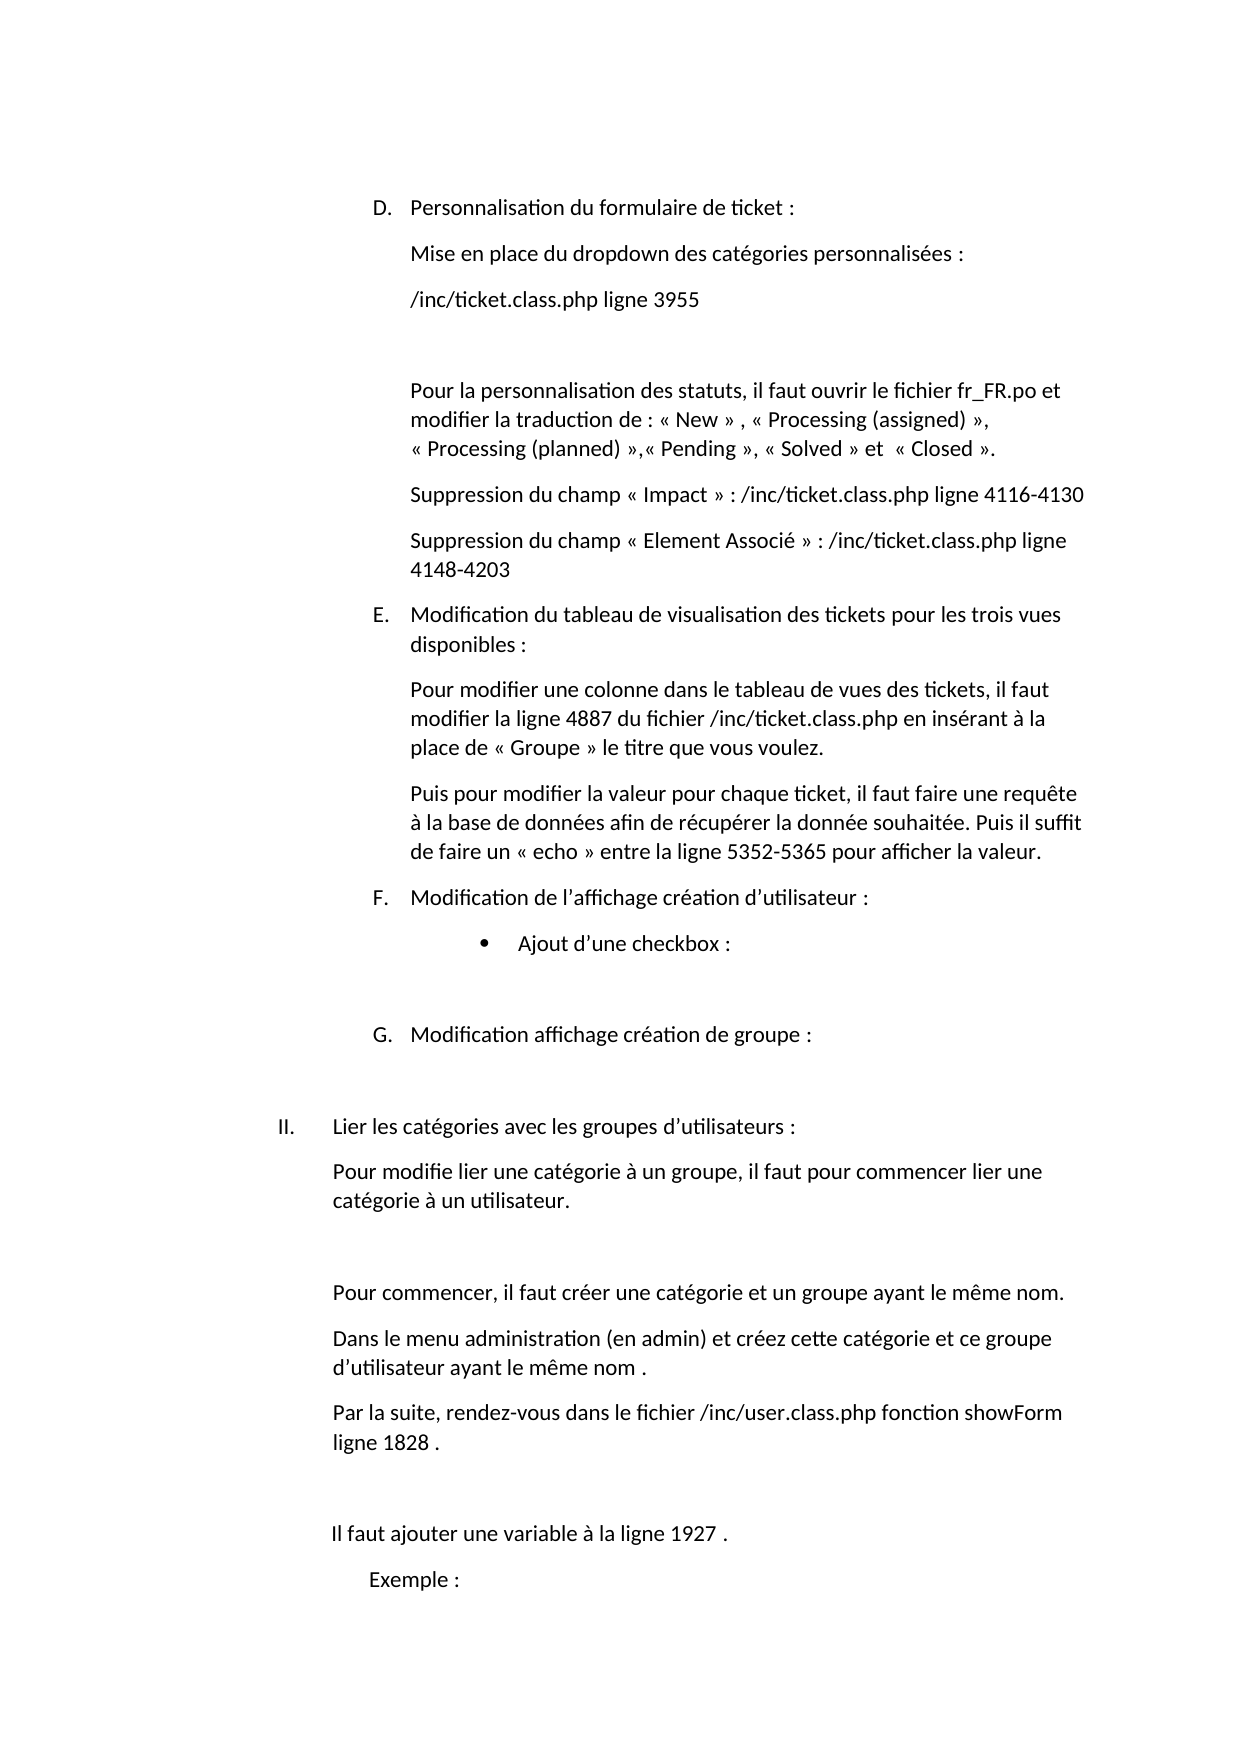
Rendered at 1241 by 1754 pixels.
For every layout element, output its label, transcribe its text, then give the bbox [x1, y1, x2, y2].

list Suppression du champ « Impact » : /inc/ticket.class.php ligne 4116-4130 [410, 480, 1093, 508]
list Suppression du champ « Element Associé » : /inc/ticket.class.php ligne 4148-4203 [410, 526, 1093, 583]
list Lier les catégories avec les groupes d’utilisateurs : [295, 1112, 1093, 1140]
list Pour commencer, il faut créer une catégorie et un groupe ayant le même nom. [333, 1278, 1093, 1306]
list Modification de l’affichage création d’utilisateur : [373, 883, 1093, 911]
list Modification du tableau de visualisation des tickets pour les trois vues disponibles : [373, 601, 1093, 658]
list Ajout d’une checkbox : [480, 929, 1093, 957]
text Exemple : [148, 1565, 1093, 1593]
list /inc/ticket.class.php ligne 3955 [410, 285, 1093, 313]
text Puis pour modifier la valeur pour chaque ticket, il faut faire une requête à la base de données afin de récupérer la donnée souhaitée. Puis il suffit de faire un « echo » entre la ligne 5352-5365 pour afficher la valeur. [410, 779, 1093, 865]
list Dans le menu administration (en admin) et créez cette catégorie et ce groupe d’utilisateur ayant le même nom . [333, 1324, 1093, 1381]
list Pour modifier une colonne dans le tableau de vues des tickets, il faut modifier la ligne 4887 du fichier /inc/ticket.class.php en insérant à la place de « Groupe » le titre que vous voulez. [410, 675, 1093, 762]
list Mise en place du dropdown des catégories personnalisées : [410, 239, 1093, 267]
list Pour modifie lier une catégorie à un groupe, il faut pour commencer lier une catégorie à un utilisateur. [333, 1157, 1093, 1214]
list Modification affichage création de groupe : [373, 1020, 1093, 1048]
list Par la suite, rendez-vous dans le fichier /inc/user.class.php fonction showForm ligne 1828 . [333, 1398, 1093, 1456]
list Pour la personnalisation des statuts, il faut ouvrir le fichier fr_FR.po et modifier la traduction de : « New » , « Processing (assigned) », « Processing (planned) »,« Pending », « Solved » et « Closed ». [410, 376, 1093, 462]
list Personnalisation du formulaire de ticket : [373, 193, 1093, 221]
text Il faut ajouter une variable à la ligne 1927 . [148, 1519, 1093, 1547]
